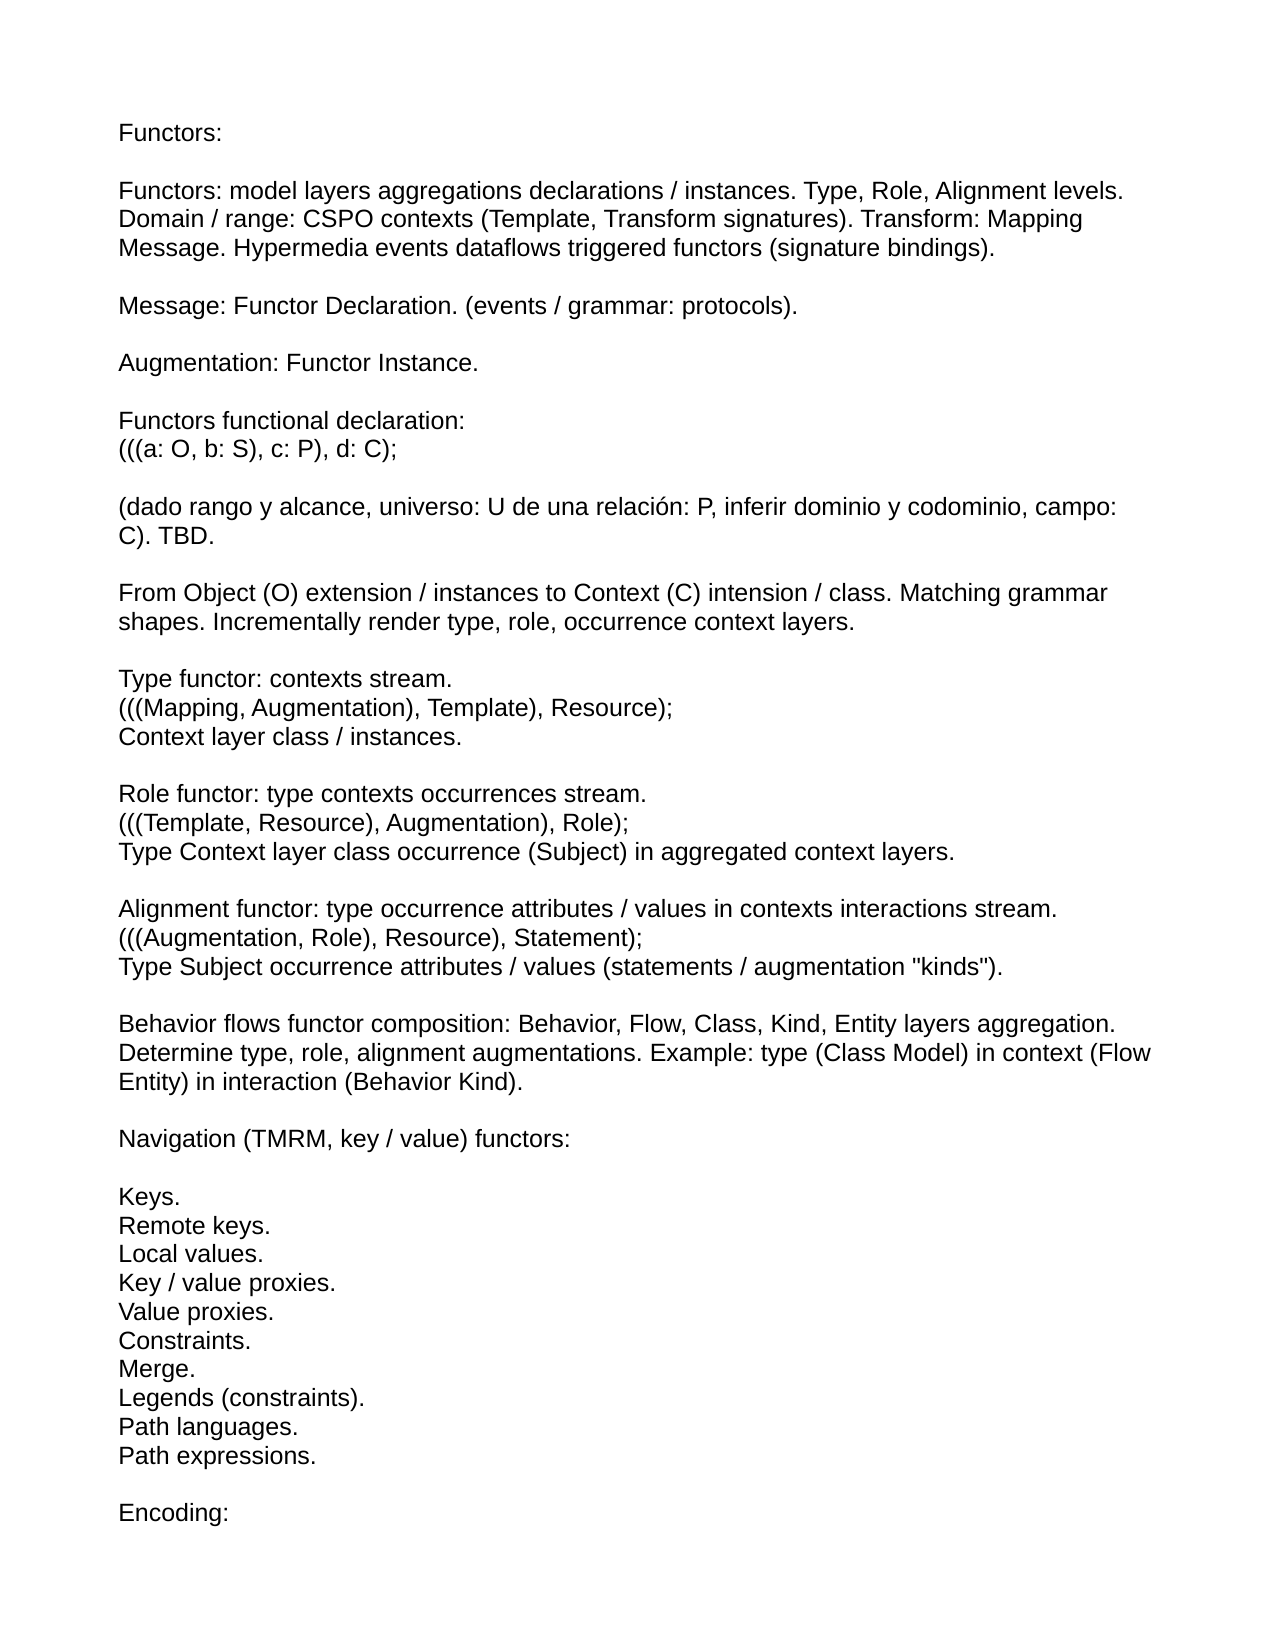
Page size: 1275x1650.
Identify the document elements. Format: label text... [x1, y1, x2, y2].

text Alignment functor: type occurrence attributes / values in contexts interactions stream. [118, 894, 1157, 923]
text Local values. [118, 1239, 1157, 1268]
text Merge. [118, 1354, 1157, 1383]
text Augmentation: Functor Instance. [118, 348, 1157, 377]
text Behavior flows functor composition: Behavior, Flow, Class, Kind, Entity layers aggregation. Determine type, role, alignment augmentations. Example: type (Class Model) in context (Flow Entity) in interaction (Behavior Kind). [118, 1009, 1157, 1096]
text Path expressions. [118, 1441, 1157, 1469]
text From Object (O) extension / instances to Context (C) intension / class. Matching grammar shapes. Incrementally render type, role, occurrence context layers. [118, 578, 1157, 636]
text Type Context layer class occurrence (Subject) in aggregated context layers. [118, 837, 1157, 866]
text Type functor: contexts stream. [118, 664, 1157, 693]
text Functors: [118, 118, 1157, 147]
text Constraints. [118, 1326, 1157, 1354]
text Context layer class / instances. [118, 722, 1157, 751]
text (((a: O, b: S), c: P), d: C); [118, 434, 1157, 463]
text Legends (constraints). [118, 1383, 1157, 1412]
text Functors functional declaration: [118, 406, 1157, 434]
text Functors: model layers aggregations declarations / instances. Type, Role, Alignment levels. Domain / range: CSPO contexts (Template, Transform signatures). Transform: Mapping Message. Hypermedia events dataflows triggered functors (signature bindings). [118, 176, 1157, 262]
text Value proxies. [118, 1297, 1157, 1326]
text Message: Functor Declaration. (events / grammar: protocols). [118, 291, 1157, 319]
text Keys. [118, 1182, 1157, 1211]
text (((Augmentation, Role), Resource), Statement); [118, 923, 1157, 952]
text Navigation (TMRM, key / value) functors: [118, 1124, 1157, 1153]
text Remote keys. [118, 1211, 1157, 1239]
text Encoding: [118, 1498, 1157, 1527]
text Role functor: type contexts occurrences stream. [118, 779, 1157, 808]
text Type Subject occurrence attributes / values (statements / augmentation "kinds"). [118, 952, 1157, 981]
text (dado rango y alcance, universo: U de una relación: P, inferir dominio y codominio, campo: C). TBD. [118, 492, 1157, 549]
text Path languages. [118, 1412, 1157, 1441]
text (((Template, Resource), Augmentation), Role); [118, 808, 1157, 837]
text (((Mapping, Augmentation), Template), Resource); [118, 693, 1157, 722]
text Key / value proxies. [118, 1268, 1157, 1297]
